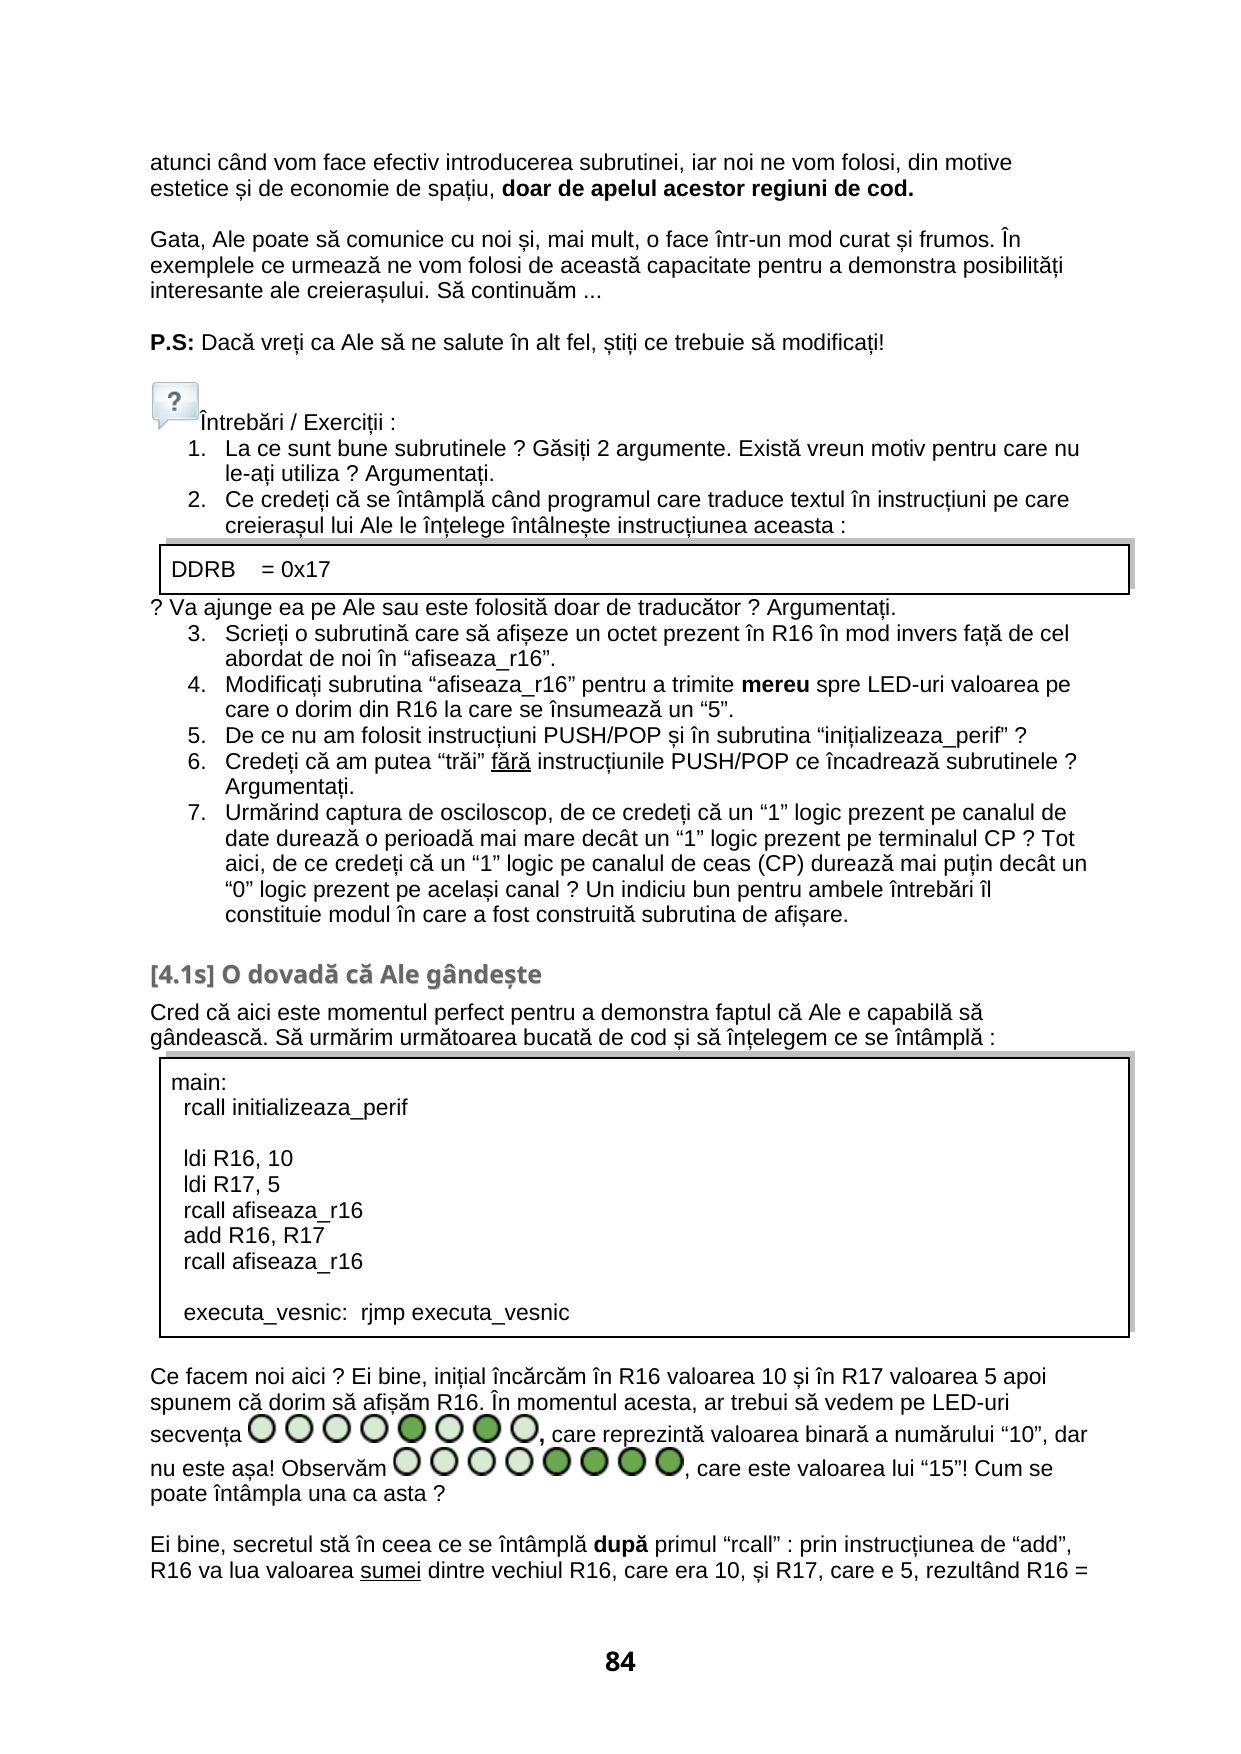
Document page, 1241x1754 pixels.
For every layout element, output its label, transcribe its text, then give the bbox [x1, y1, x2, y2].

text P.S: Dacă vreți ca Ale să ne salute în alt fel, știți ce trebuie să modificați! [150, 329, 1091, 355]
text atunci când vom face efectiv introducerea subrutinei, iar noi ne vom folosi, din motive estetice și de economie de spațiu, doar de apelul acestor regiuni de cod. [150, 150, 1091, 201]
list La ce sunt bune subrutinele ? Găsiți 2 argumente. Există vreun motiv pentru care nu le-ați utiliza ? Argumentați. [187, 436, 1091, 487]
text Ei bine, secretul stă în ceea ce se întâmplă după primul “rcall” : prin instrucțiunea de “add”, R16 va lua valoarea sumei dintre vechiul R16, care era 10, și R17, care e 5, rezultând R16 = [150, 1532, 1091, 1583]
picture [150, 380, 200, 431]
picture [248, 1414, 539, 1443]
list De ce nu am folosit instrucțiuni PUSH/POP și în subrutina “inițializeaza_perif” ? [187, 723, 1091, 748]
text Gata, Ale poate să comunice cu noi și, mai mult, o face într-un mod curat și frumos. În exemplele ce urmează ne vom folosi de această capacitate pentru a demonstra posibilități interesante ale creierașului. Să continuăm ... [150, 227, 1091, 304]
picture [393, 1447, 684, 1476]
list Credeți că am putea “trăi” fără instrucțiunile PUSH/POP ce încadrează subrutinele ? Argumentați. [187, 748, 1091, 800]
text Cred că aici este momentul perfect pentru a demonstra faptul că Ale e capabilă să gândească. Să urmărim următoarea bucată de cod și să înțelegem ce se întâmplă : [150, 999, 1091, 1051]
subtitle [4.1s] O dovadă că Ale gândește [150, 957, 1091, 991]
text Întrebări / Exerciții : [150, 406, 1091, 436]
text ? Va ajunge ea pe Ale sau este folosită doar de traducător ? Argumentați. [150, 595, 1091, 620]
list Ce credeți că se întâmplă când programul care traduce textul în instrucțiuni pe care creierașul lui Ale le înțelege întâlnește instrucțiunea aceasta : [187, 487, 1091, 538]
table_header main: rcall initializeaza_perif ldi R16, 10 ldi R17, 5 rcall afiseaza_r16 add R16, R17 rcall afiseaza_r16 executa_vesnic: rjmp executa_vesnic [161, 1059, 1128, 1336]
list Modificați subrutina “afiseaza_r16” pentru a trimite mereu spre LED-uri valoarea pe care o dorim din R16 la care se însumează un “5”. [187, 672, 1091, 723]
text Ce facem noi aici ? Ei bine, inițial încărcăm în R16 valoarea 10 și în R17 valoarea 5 apoi spunem că dorim să afișăm R16. În momentul acesta, ar trebui să vedem pe LED-uri secvența , care reprezintă valoarea binară a numărului “10”, dar nu este așa! Observăm , care este valoarea lui “15”! Cum se poate întâmpla una ca asta ? [150, 1363, 1091, 1506]
table_header DDRB = 0x17 [161, 546, 1128, 593]
list Scrieți o subrutină care să afișeze un octet prezent în R16 în mod invers față de cel abordat de noi în “afiseaza_r16”. [187, 620, 1091, 672]
list Urmărind captura de osciloscop, de ce credeți că un “1” logic prezent pe canalul de date durează o perioadă mai mare decât un “1” logic prezent pe terminalul CP ? Tot aici, de ce credeți că un “1” logic pe canalul de ceas (CP) durează mai puțin decât un “0” logic prezent pe același canal ? Un indiciu bun pentru ambele întrebări îl constituie modul în care a fost construită subrutina de afișare. [187, 800, 1091, 928]
